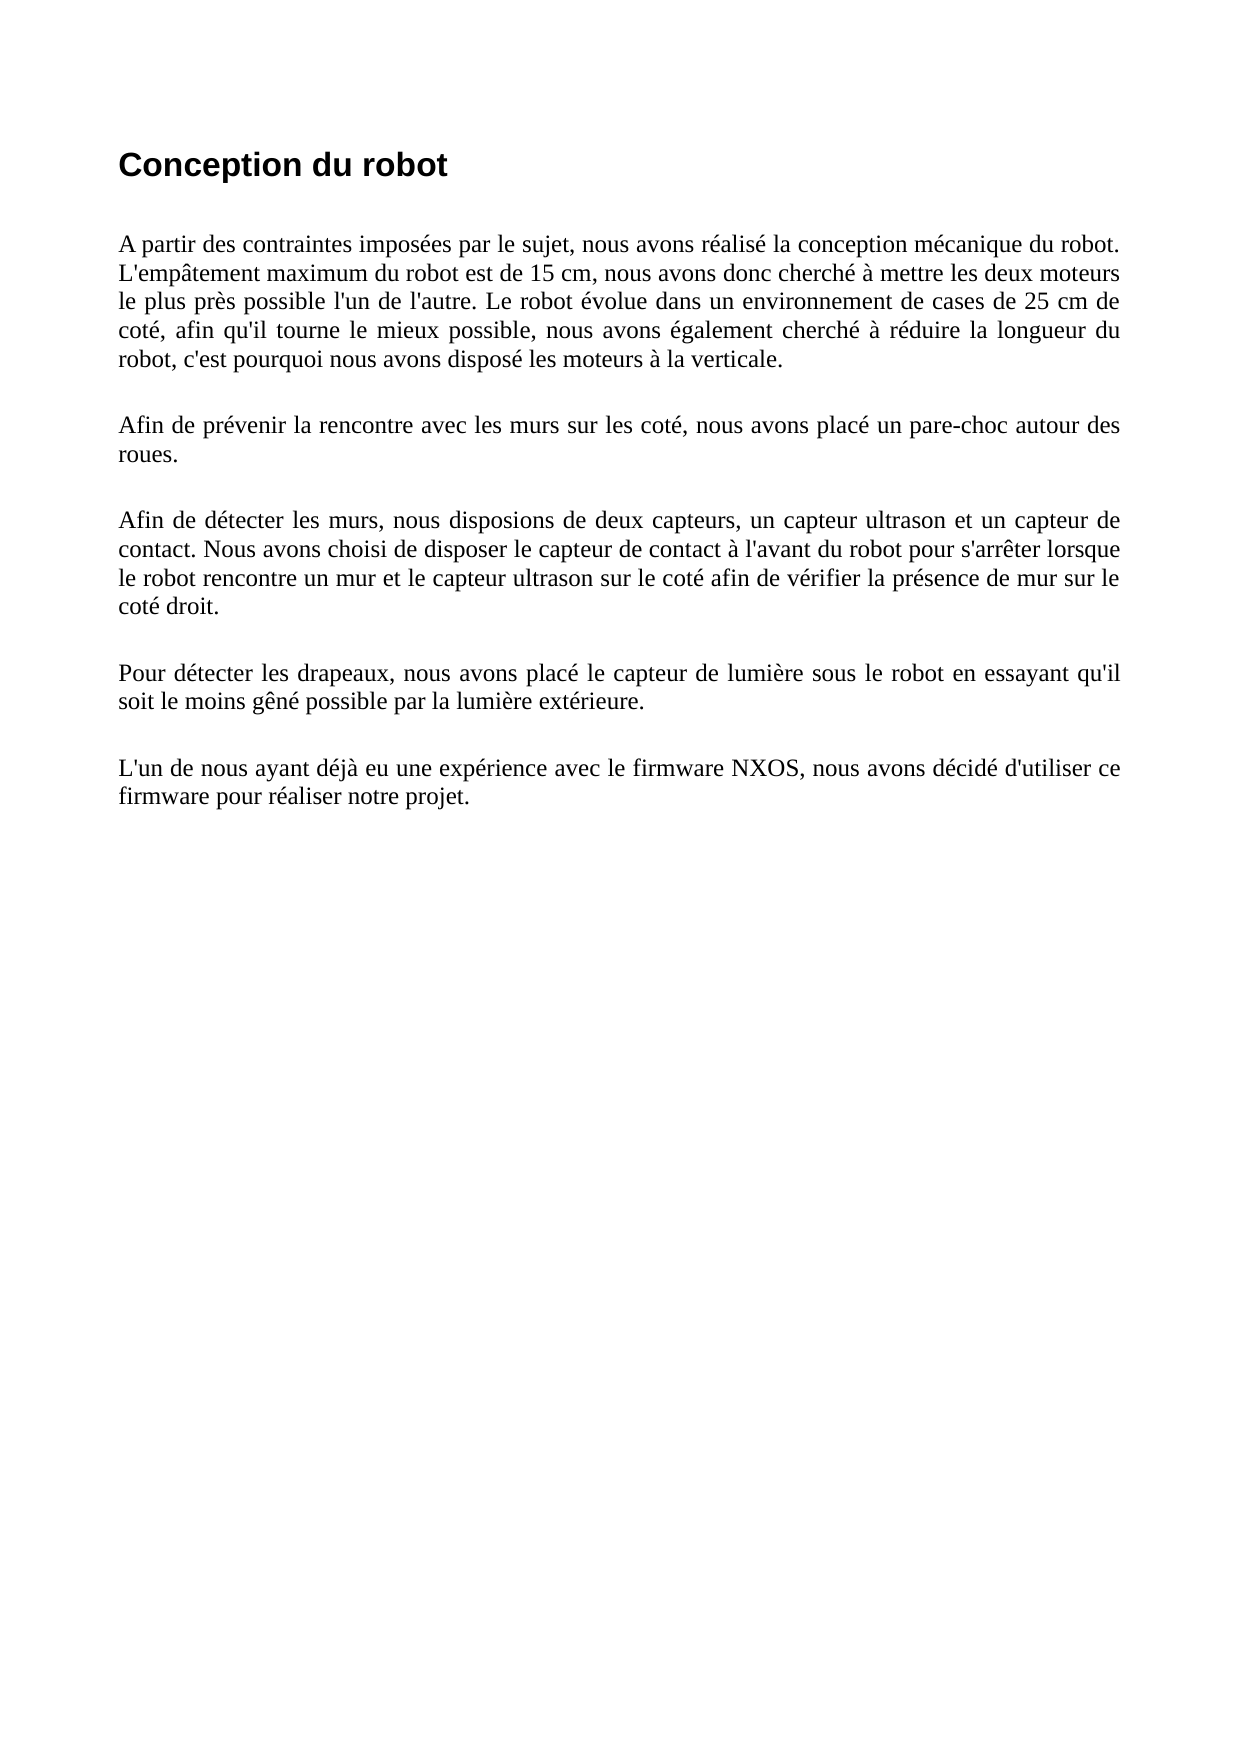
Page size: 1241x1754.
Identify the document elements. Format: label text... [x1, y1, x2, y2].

text Afin de détecter les murs, nous disposions de deux capteurs, un capteur ultrason et un capteur de contact. Nous avons choisi de disposer le capteur de contact à l'avant du robot pour s'arrêter lorsque le robot rencontre un mur et le capteur ultrason sur le coté afin de vérifier la présence de mur sur le coté droit. [118, 505, 1122, 620]
subtitle Conception du robot [118, 145, 1122, 183]
text L'un de nous ayant déjà eu une expérience avec le firmware NXOS, nous avons décidé d'utiliser ce firmware pour réaliser notre projet. [118, 753, 1122, 810]
text Afin de prévenir la rencontre avec les murs sur les coté, nous avons placé un pare-choc autour des roues. [118, 410, 1122, 468]
text Pour détecter les drapeaux, nous avons placé le capteur de lumière sous le robot en essayant qu'il soit le moins gêné possible par la lumière extérieure. [118, 658, 1122, 715]
text A partir des contraintes imposées par le sujet, nous avons réalisé la conception mécanique du robot. L'empâtement maximum du robot est de 15 cm, nous avons donc cherché à mettre les deux moteurs le plus près possible l'un de l'autre. Le robot évolue dans un environnement de cases de 25 cm de coté, afin qu'il tourne le mieux possible, nous avons également cherché à réduire la longueur du robot, c'est pourquoi nous avons disposé les moteurs à la verticale. [118, 229, 1122, 373]
